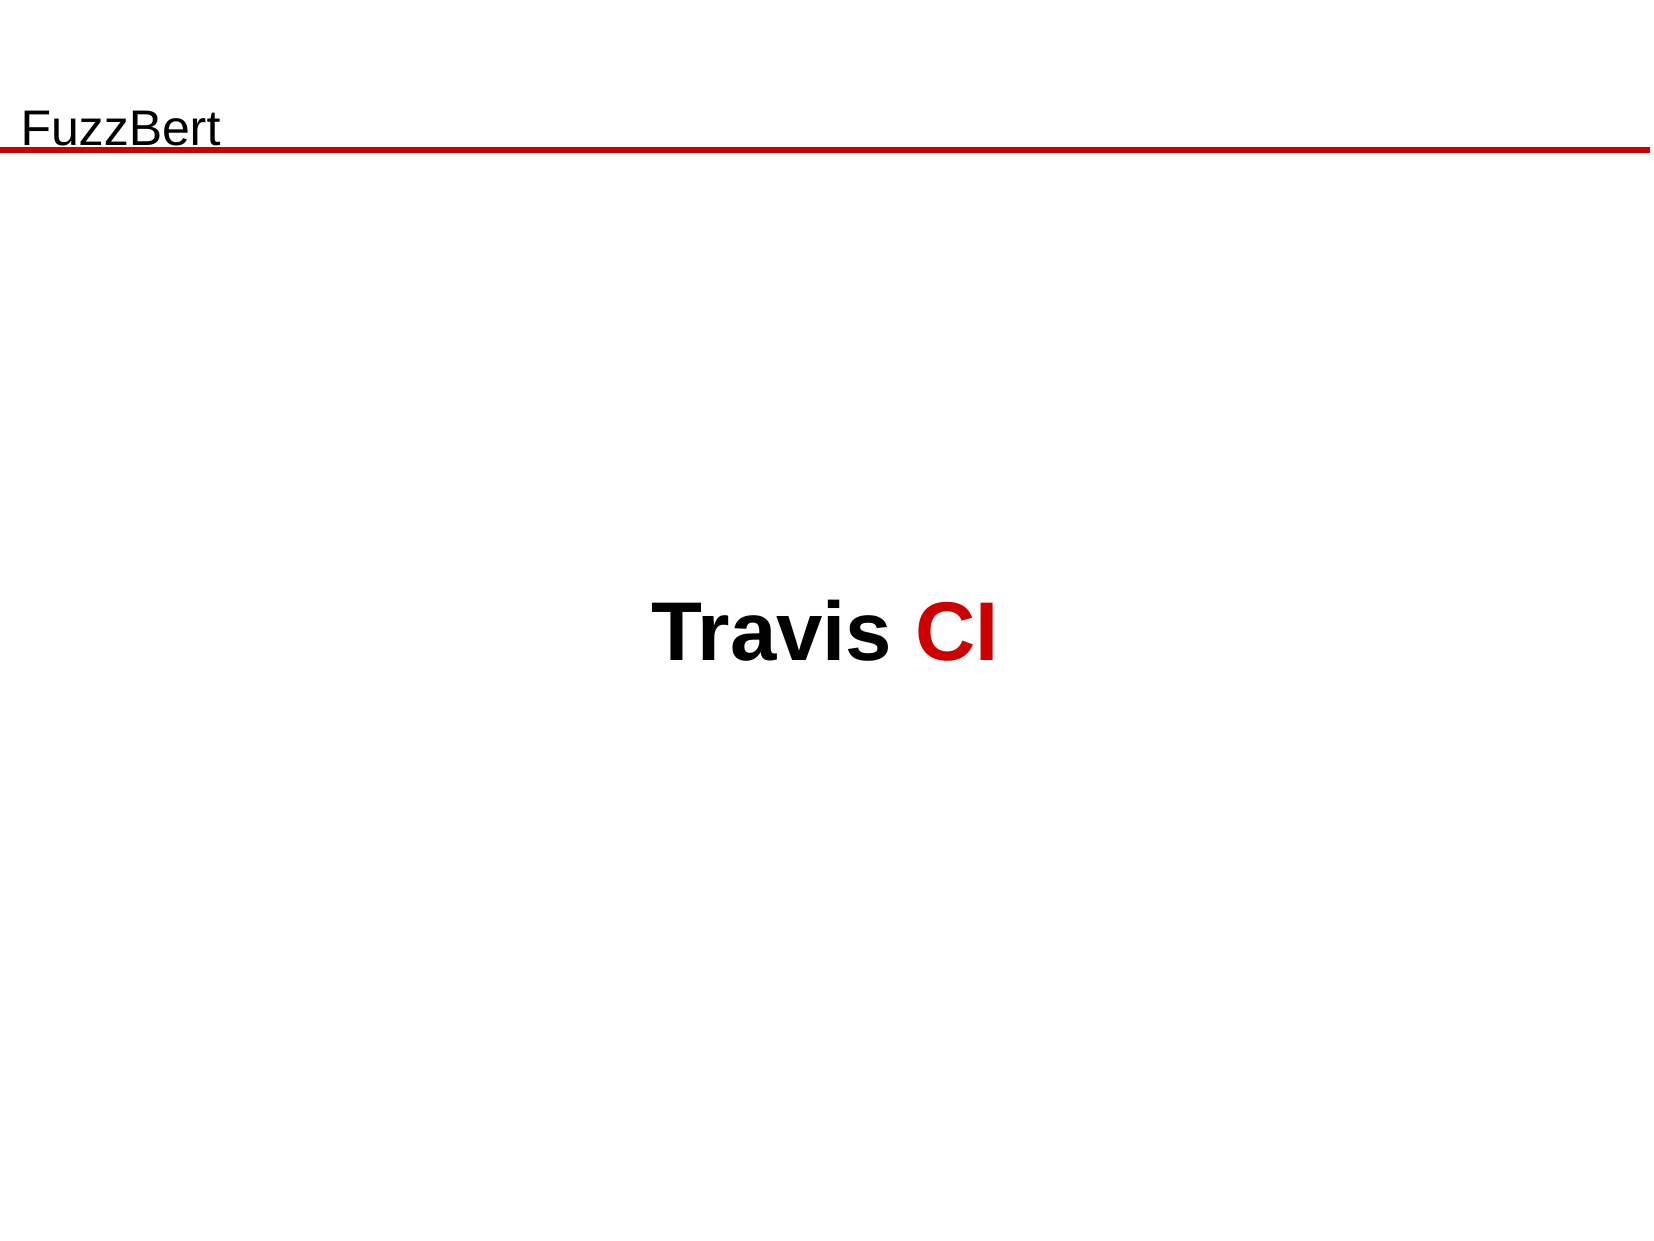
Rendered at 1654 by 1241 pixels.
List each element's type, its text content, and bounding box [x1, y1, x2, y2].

text_box Travis CI [0, 585, 1651, 679]
subtitle [0, 153, 1654, 1241]
subtitle [0, 0, 1654, 147]
text_box FuzzBert [5, 92, 1654, 387]
